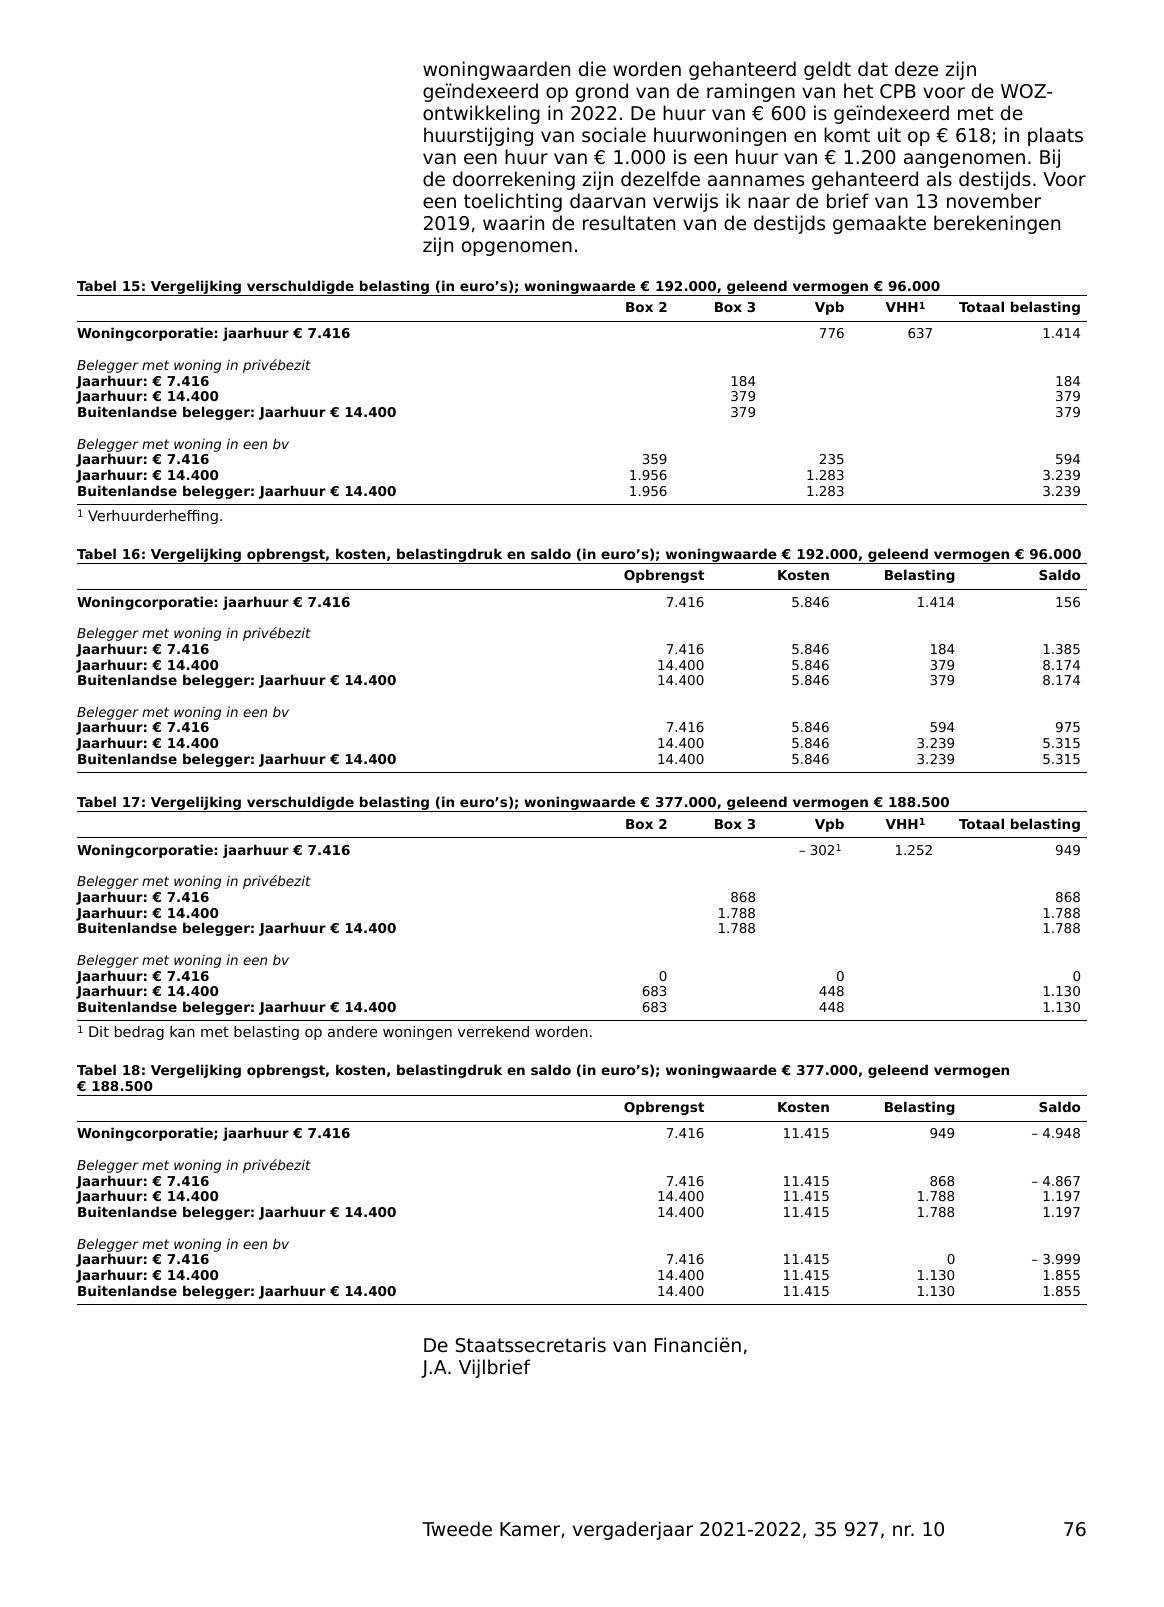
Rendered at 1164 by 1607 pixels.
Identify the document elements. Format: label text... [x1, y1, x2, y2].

table_cell [836, 1236, 961, 1252]
table_cell Woningcorporatie: jaarhuur € 7.416 [77, 838, 584, 858]
table_cell 1.130 [939, 984, 1087, 1000]
table_cell Woningcorporatie: jaarhuur € 7.416 [77, 590, 584, 610]
table_cell Jaarhuur: € 7.416 [77, 374, 584, 389]
table_cell 5.315 [961, 736, 1087, 752]
table_header Tabel 16: Vergelijking opbrengst, kosten, belastingdruk en saldo (in euro’s); woningwaarde € 192.000, geleend vermogen € 96.000 [77, 547, 1087, 562]
table_cell Belegger met woning in een bv [77, 436, 584, 452]
table_cell 975 [961, 720, 1087, 736]
table_cell 868 [673, 890, 762, 906]
table_cell Woningcorporatie; jaarhuur € 7.416 [77, 1122, 584, 1142]
table_cell [836, 1158, 961, 1173]
table_cell [961, 1236, 1087, 1252]
table_cell 1.385 [961, 642, 1087, 657]
table_cell 3.239 [939, 468, 1087, 484]
table_cell 5.846 [710, 657, 836, 673]
table_cell 379 [939, 389, 1087, 405]
text woningwaarden die worden gehanteerd geldt dat deze zijn geïndexeerd op grond van de ramingen van het CPB voor de WOZ-ontwikkeling in 2022. De huur van € 600 is geïndexeerd met de huurstijging van sociale huurwoningen en komt uit op € 618; in plaats van een huur van € 1.000 is een huur van € 1.200 aangenomen. Bij de doorrekening zijn dezelfde aannames gehanteerd als destijds. Voor een toelichting daarvan verwijs ik naar de brief van 13 november 2019, waarin de resultaten van de destijds gemaakte berekeningen zijn opgenomen. [422, 59, 1087, 257]
table_cell [850, 405, 939, 421]
table_cell Buitenlandse belegger: Jaarhuur € 14.400 [77, 1284, 584, 1304]
table_cell 1.855 [961, 1284, 1087, 1304]
table_cell 1.197 [961, 1189, 1087, 1205]
table_cell [585, 436, 673, 452]
table_cell [961, 626, 1087, 642]
table_cell [850, 374, 939, 389]
table_cell [77, 1096, 584, 1121]
table_cell 1.956 [585, 468, 673, 484]
table_cell [762, 906, 850, 921]
table_cell 5.846 [710, 720, 836, 736]
table_cell [710, 1158, 836, 1173]
table_cell Vpb [762, 812, 850, 837]
table_cell 11.415 [710, 1252, 836, 1268]
table_cell 0 [585, 969, 673, 984]
table_cell [939, 953, 1087, 968]
table_cell 11.415 [710, 1174, 836, 1189]
table_cell [762, 374, 850, 389]
table_cell 3.239 [836, 752, 961, 772]
table_cell [850, 921, 939, 937]
table_cell [850, 389, 939, 405]
table_cell Jaarhuur: € 14.400 [77, 906, 584, 921]
table_cell 11.415 [710, 1205, 836, 1221]
table_cell 1.788 [836, 1189, 961, 1205]
table_cell [961, 705, 1087, 720]
table_cell 14.400 [585, 657, 710, 673]
table_cell Opbrengst [585, 1096, 710, 1121]
table_cell [585, 953, 673, 968]
table_cell 5.846 [710, 736, 836, 752]
table_cell Jaarhuur: € 14.400 [77, 736, 584, 752]
table_cell 0 [762, 969, 850, 984]
table_cell 156 [961, 590, 1087, 610]
table_cell [762, 358, 850, 373]
table_cell [850, 436, 939, 452]
table_cell [673, 1000, 762, 1020]
table_cell 379 [673, 405, 762, 421]
table_cell [585, 1158, 710, 1173]
table_cell 1.130 [939, 1000, 1087, 1020]
table_cell [77, 858, 1087, 874]
table_cell [836, 705, 961, 720]
table_cell 11.415 [710, 1268, 836, 1284]
table_cell 1.788 [673, 921, 762, 937]
table_cell Jaarhuur: € 7.416 [77, 969, 584, 984]
table_cell 776 [762, 322, 850, 342]
table_cell [939, 436, 1087, 452]
table_cell [585, 921, 673, 937]
table_cell 7.416 [585, 1174, 710, 1189]
table_cell Buitenlandse belegger: Jaarhuur € 14.400 [77, 405, 584, 421]
table_cell [710, 705, 836, 720]
table_cell 448 [762, 1000, 850, 1020]
table_cell Belegger met woning in privébezit [77, 358, 584, 373]
table_cell Totaal belasting [939, 296, 1087, 321]
table_cell Jaarhuur: € 7.416 [77, 642, 584, 657]
table_cell [850, 484, 939, 504]
table_cell [710, 626, 836, 642]
table_cell 868 [939, 890, 1087, 906]
table_cell 5.846 [710, 673, 836, 689]
table_cell Box 2 [585, 296, 673, 321]
table_cell 379 [673, 389, 762, 405]
table_cell Jaarhuur: € 7.416 [77, 1252, 584, 1268]
table_cell [77, 421, 1087, 436]
table_cell [673, 322, 762, 342]
table_cell 14.400 [585, 1284, 710, 1304]
table_cell [585, 890, 673, 906]
table_cell [762, 890, 850, 906]
table_cell – 3.999 [961, 1252, 1087, 1268]
table_cell 1 Dit bedrag kan met belasting op andere woningen verrekend worden. [77, 1021, 1087, 1041]
table_cell Opbrengst [585, 564, 710, 589]
table_cell Kosten [710, 564, 836, 589]
table_cell Belegger met woning in een bv [77, 953, 584, 968]
table_cell 594 [939, 452, 1087, 468]
table_cell Jaarhuur: € 7.416 [77, 452, 584, 468]
table_cell Jaarhuur: € 14.400 [77, 468, 584, 484]
table_cell [585, 1236, 710, 1252]
table_cell 7.416 [585, 590, 710, 610]
table_cell [585, 405, 673, 421]
table_cell 1.414 [939, 322, 1087, 342]
table_cell 1.788 [939, 906, 1087, 921]
table_cell Totaal belasting [939, 812, 1087, 837]
table_cell 379 [939, 405, 1087, 421]
table_cell Box 3 [673, 812, 762, 837]
table_cell 235 [762, 452, 850, 468]
table_cell 3.239 [836, 736, 961, 752]
table_cell [673, 436, 762, 452]
table_cell Buitenlandse belegger: Jaarhuur € 14.400 [77, 752, 584, 772]
table_cell 11.415 [710, 1189, 836, 1205]
table_cell 11.415 [710, 1284, 836, 1304]
table_cell Belegger met woning in privébezit [77, 874, 584, 890]
table_cell [585, 374, 673, 389]
table_cell 1 Verhuurderheffing. [77, 505, 1087, 525]
table_cell [585, 906, 673, 921]
table_cell 5.846 [710, 752, 836, 772]
table_cell [77, 1142, 1087, 1158]
table_cell 1.788 [836, 1205, 961, 1221]
table_cell 1.197 [961, 1205, 1087, 1221]
table_cell [850, 953, 939, 968]
table_cell [939, 358, 1087, 373]
table_cell Jaarhuur: € 14.400 [77, 389, 584, 405]
table_cell Belasting [836, 1096, 961, 1121]
table_cell Belegger met woning in privébezit [77, 626, 584, 642]
table_cell [850, 452, 939, 468]
text De Staatssecretaris van Financiën, J.A. Vijlbrief [422, 1335, 1087, 1379]
table_cell [585, 358, 673, 373]
table_cell 379 [836, 657, 961, 673]
table_cell 7.416 [585, 720, 710, 736]
table_cell [762, 921, 850, 937]
table_cell Belegger met woning in een bv [77, 1236, 584, 1252]
table_cell [673, 358, 762, 373]
table_cell Jaarhuur: € 14.400 [77, 1268, 584, 1284]
table_cell 683 [585, 984, 673, 1000]
table_cell Belegger met woning in een bv [77, 705, 584, 720]
table_cell [585, 389, 673, 405]
table_cell – 3021 [762, 838, 850, 858]
table_cell [77, 342, 1087, 358]
table_cell 14.400 [585, 1205, 710, 1221]
table_cell 14.400 [585, 752, 710, 772]
table_header Tabel 17: Vergelijking verschuldigde belasting (in euro’s); woningwaarde € 377.000, geleend vermogen € 188.500 [77, 795, 1087, 811]
table_cell Jaarhuur: € 7.416 [77, 720, 584, 736]
table_cell [673, 452, 762, 468]
table_cell 637 [850, 322, 939, 342]
table_cell 7.416 [585, 642, 710, 657]
table_cell Belegger met woning in privébezit [77, 1158, 584, 1173]
table_cell 1.788 [939, 921, 1087, 937]
table_cell Box 2 [585, 812, 673, 837]
table_cell 184 [939, 374, 1087, 389]
table_cell Jaarhuur: € 14.400 [77, 657, 584, 673]
table_cell [77, 937, 1087, 953]
table_cell 11.415 [710, 1122, 836, 1142]
table_cell 1.956 [585, 484, 673, 504]
table_cell 0 [939, 969, 1087, 984]
table_cell [585, 838, 673, 858]
table_cell Jaarhuur: € 7.416 [77, 1174, 584, 1189]
table_cell Buitenlandse belegger: Jaarhuur € 14.400 [77, 673, 584, 689]
table_cell 7.416 [585, 1122, 710, 1142]
table_cell Saldo [961, 564, 1087, 589]
table_cell Buitenlandse belegger: Jaarhuur € 14.400 [77, 1000, 584, 1020]
table_cell 379 [836, 673, 961, 689]
table_cell 1.283 [762, 468, 850, 484]
table_cell [850, 874, 939, 890]
table_cell [850, 906, 939, 921]
table_cell [77, 1221, 1087, 1236]
table_cell [77, 610, 1087, 626]
table_cell 14.400 [585, 1189, 710, 1205]
table_cell 949 [939, 838, 1087, 858]
table_cell [850, 358, 939, 373]
table_cell [673, 953, 762, 968]
table_cell 5.315 [961, 752, 1087, 772]
table_cell [762, 874, 850, 890]
table_cell 7.416 [585, 1252, 710, 1268]
table_cell Buitenlandse belegger: Jaarhuur € 14.400 [77, 921, 584, 937]
table_cell 14.400 [585, 673, 710, 689]
table_cell [850, 468, 939, 484]
table_cell [585, 705, 710, 720]
table_cell [585, 322, 673, 342]
table_cell 448 [762, 984, 850, 1000]
table_cell [710, 1236, 836, 1252]
table_cell 8.174 [961, 673, 1087, 689]
table_cell 683 [585, 1000, 673, 1020]
table_cell 949 [836, 1122, 961, 1142]
table_cell [762, 389, 850, 405]
table_cell [673, 468, 762, 484]
table_cell [850, 1000, 939, 1020]
table_cell Buitenlandse belegger: Jaarhuur € 14.400 [77, 1205, 584, 1221]
table_cell [850, 984, 939, 1000]
table_header Tabel 18: Vergelijking opbrengst, kosten, belastingdruk en saldo (in euro’s); woningwaarde € 377.000, geleend vermogen € 188.500 [77, 1063, 1087, 1094]
table_cell [673, 984, 762, 1000]
table_cell 868 [836, 1174, 961, 1189]
table_header Tabel 15: Vergelijking verschuldigde belasting (in euro’s); woningwaarde € 192.000, geleend vermogen € 96.000 [77, 279, 1087, 294]
table_cell Woningcorporatie: jaarhuur € 7.416 [77, 322, 584, 342]
table_cell Jaarhuur: € 7.416 [77, 890, 584, 906]
table_cell [762, 436, 850, 452]
table_cell [762, 953, 850, 968]
table_cell Vpb [762, 296, 850, 321]
table_cell [961, 1158, 1087, 1173]
table_cell 1.788 [673, 906, 762, 921]
table_cell Belasting [836, 564, 961, 589]
table_cell 5.846 [710, 642, 836, 657]
table_cell 8.174 [961, 657, 1087, 673]
table_cell Jaarhuur: € 14.400 [77, 1189, 584, 1205]
table_cell Jaarhuur: € 14.400 [77, 984, 584, 1000]
table_cell Saldo [961, 1096, 1087, 1121]
table_cell 5.846 [710, 590, 836, 610]
table_cell 1.855 [961, 1268, 1087, 1284]
table_cell 184 [836, 642, 961, 657]
table_cell Box 3 [673, 296, 762, 321]
table_cell [673, 874, 762, 890]
table_cell [850, 969, 939, 984]
table_cell [836, 626, 961, 642]
table_cell 1.130 [836, 1268, 961, 1284]
table_cell – 4.867 [961, 1174, 1087, 1189]
table_cell 0 [836, 1252, 961, 1268]
table_cell [585, 626, 710, 642]
table_cell – 4.948 [961, 1122, 1087, 1142]
table_cell [939, 874, 1087, 890]
table_cell Buitenlandse belegger: Jaarhuur € 14.400 [77, 484, 584, 504]
table_cell 1.414 [836, 590, 961, 610]
table_cell [762, 405, 850, 421]
table_cell [673, 969, 762, 984]
table_cell [585, 874, 673, 890]
table_cell [77, 564, 584, 589]
table_cell 184 [673, 374, 762, 389]
table_cell 359 [585, 452, 673, 468]
table_cell [77, 812, 584, 837]
table_cell VHH1 [850, 296, 939, 321]
table_cell [850, 890, 939, 906]
table_cell 1.283 [762, 484, 850, 504]
table_cell Kosten [710, 1096, 836, 1121]
table_cell [77, 689, 1087, 704]
table_cell VHH1 [850, 812, 939, 837]
table_cell [673, 838, 762, 858]
table_cell 14.400 [585, 1268, 710, 1284]
table_cell 3.239 [939, 484, 1087, 504]
table_cell [673, 484, 762, 504]
table_cell 1.252 [850, 838, 939, 858]
table_cell [77, 296, 584, 321]
table_cell 1.130 [836, 1284, 961, 1304]
table_cell 594 [836, 720, 961, 736]
table_cell 14.400 [585, 736, 710, 752]
